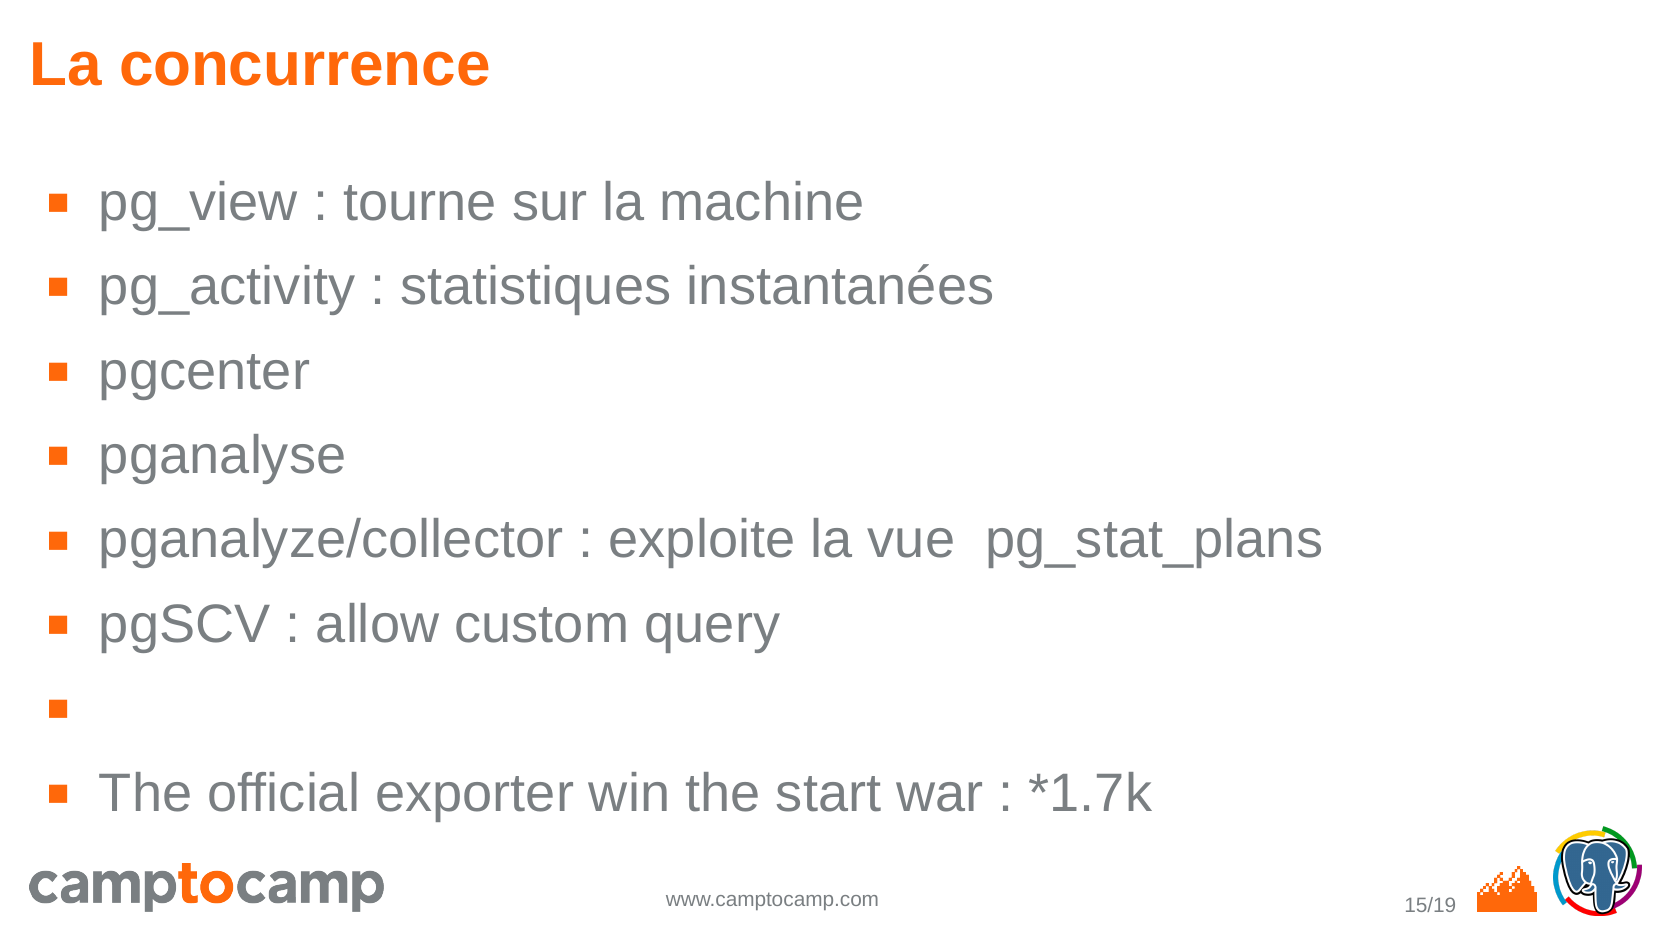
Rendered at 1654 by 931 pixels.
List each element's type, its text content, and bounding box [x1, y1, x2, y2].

title La concurrence [29, 29, 1625, 156]
picture [1477, 866, 1537, 912]
list pg_view : tourne sur la machine pg_activity : statistiques instantanées pgcenter pganalyse pganalyze/collector : exploite la vue pg_stat_plans pgSCV : allow custom query The official exporter win the start war : *1.7k [29, 171, 1625, 827]
picture [29, 863, 384, 912]
picture [1553, 826, 1642, 916]
